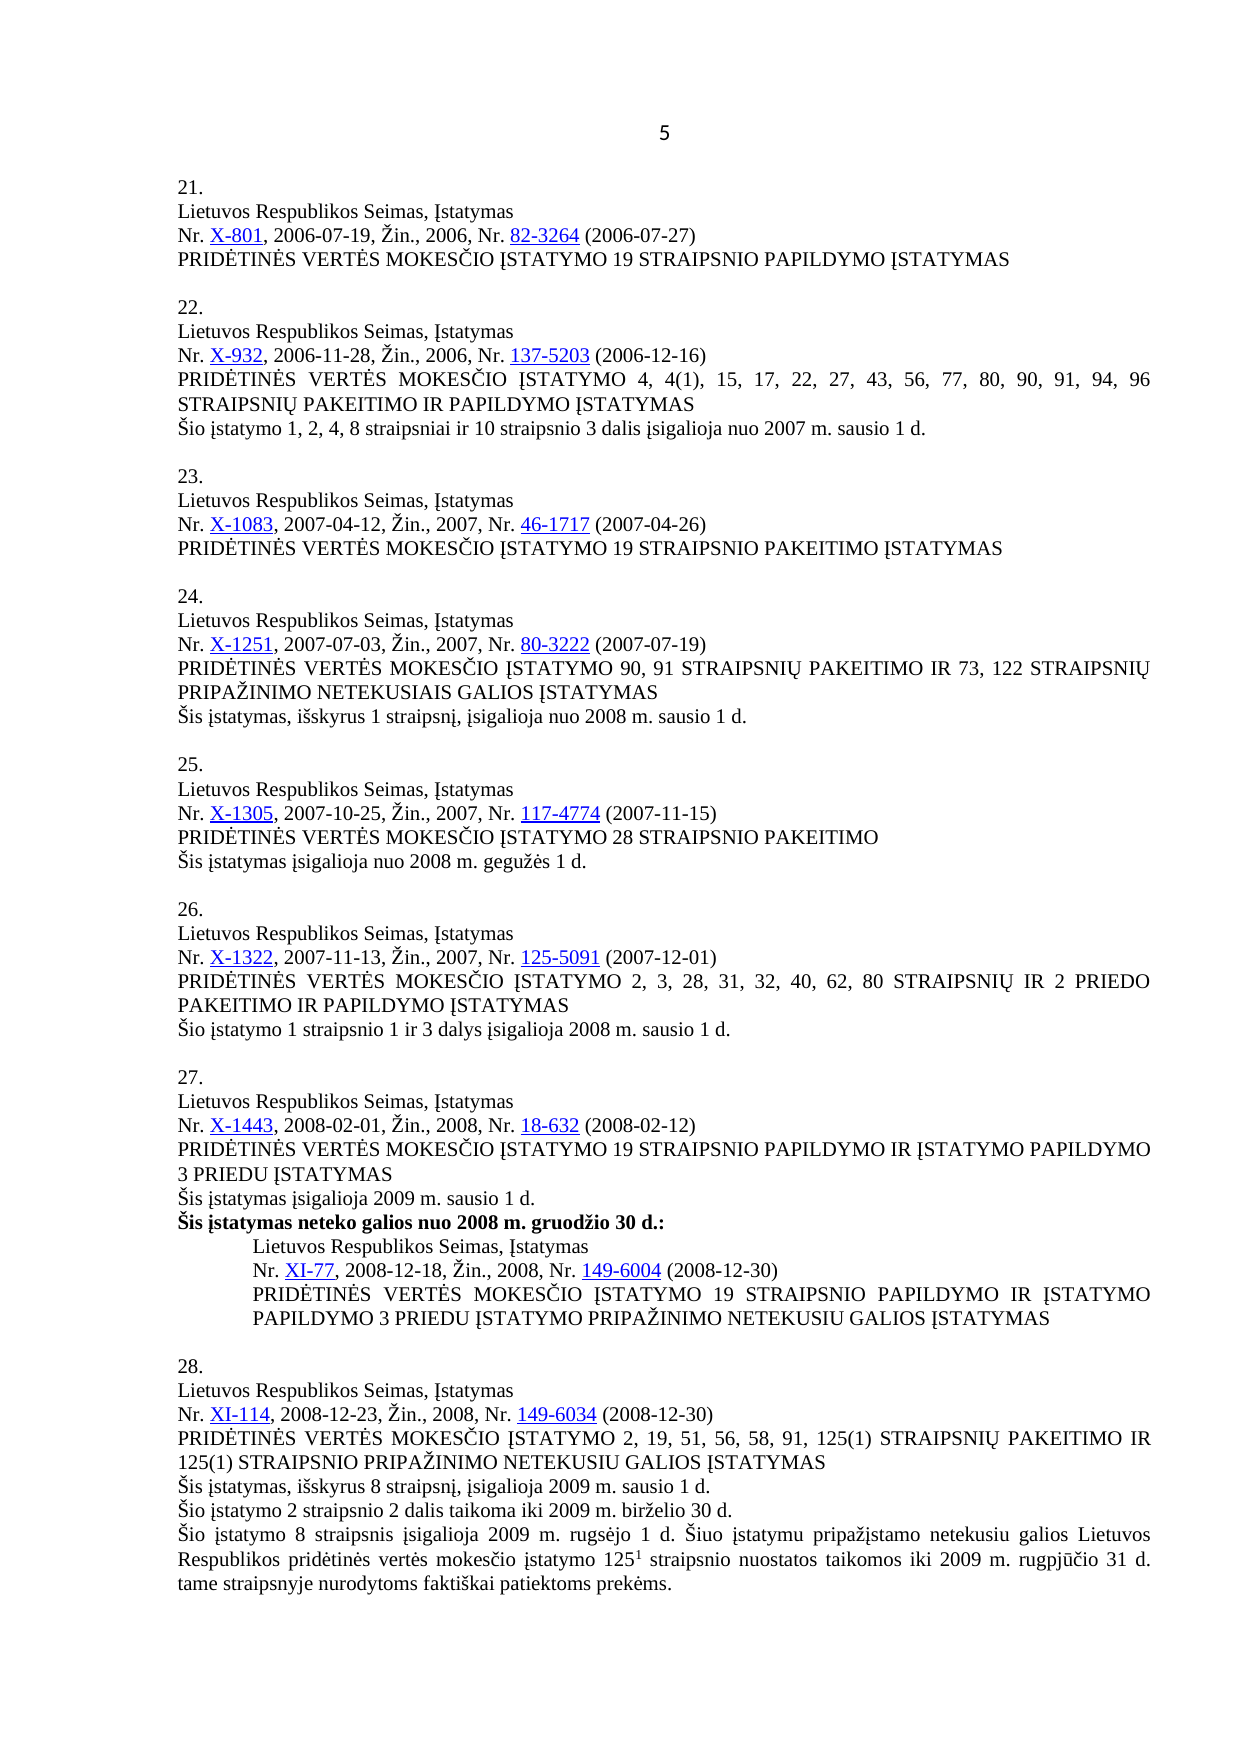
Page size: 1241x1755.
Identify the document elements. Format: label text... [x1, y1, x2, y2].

text Šis įstatymas įsigalioja nuo 2008 m. gegužės 1 d. [177, 849, 1152, 873]
text Šio įstatymo 1 straipsnio 1 ir 3 dalys įsigalioja 2008 m. sausio 1 d. [177, 1017, 1152, 1041]
text 27. [177, 1065, 1152, 1089]
text Nr. X-1251, 2007-07-03, Žin., 2007, Nr. 80-3222 (2007-07-19) [177, 632, 1152, 656]
text 28. [177, 1354, 1152, 1378]
text Nr. X-1305, 2007-10-25, Žin., 2007, Nr. 117-4774 (2007-11-15) [177, 801, 1152, 824]
text 23. [177, 464, 1152, 488]
text Šis įstatymas, išskyrus 1 straipsnį, įsigalioja nuo 2008 m. sausio 1 d. [177, 704, 1152, 728]
text Šio įstatymo 1, 2, 4, 8 straipsniai ir 10 straipsnio 3 dalis įsigalioja nuo 2007 m. sausio 1 d. [177, 416, 1152, 439]
text PRIDĖTINĖS VERTĖS MOKESČIO ĮSTATYMO 2, 3, 28, 31, 32, 40, 62, 80 STRAIPSNIŲ IR 2 PRIEDO PAKEITIMO IR PAPILDYMO ĮSTATYMAS [177, 969, 1152, 1017]
text Lietuvos Respublikos Seimas, Įstatymas [177, 608, 1152, 632]
text PRIDĖTINĖS VERTĖS MOKESČIO ĮSTATYMO 28 STRAIPSNIO PAKEITIMO [177, 824, 1152, 849]
text Nr. X-1443, 2008-02-01, Žin., 2008, Nr. 18-632 (2008-02-12) [177, 1113, 1152, 1137]
text 25. [177, 752, 1152, 776]
text Nr. XI-77, 2008-12-18, Žin., 2008, Nr. 149-6004 (2008-12-30) [177, 1258, 1152, 1282]
text Nr. X-932, 2006-11-28, Žin., 2006, Nr. 137-5203 (2006-12-16) [177, 343, 1152, 367]
text Nr. X-801, 2006-07-19, Žin., 2006, Nr. 82-3264 (2006-07-27) [177, 223, 1152, 247]
text Šis įstatymas, išskyrus 8 straipsnį, įsigalioja 2009 m. sausio 1 d. [177, 1474, 1152, 1498]
text Šis įstatymas įsigalioja 2009 m. sausio 1 d. [177, 1186, 1152, 1209]
text PRIDĖTINĖS VERTĖS MOKESČIO ĮSTATYMO 2, 19, 51, 56, 58, 91, 125(1) STRAIPSNIŲ PAKEITIMO IR 125(1) STRAIPSNIO PRIPAŽINIMO NETEKUSIU GALIOS ĮSTATYMAS [177, 1426, 1152, 1474]
text 26. [177, 897, 1152, 921]
text 22. [177, 295, 1152, 319]
text PRIDĖTINĖS VERTĖS MOKESČIO ĮSTATYMO 19 STRAIPSNIO PAPILDYMO ĮSTATYMAS [177, 247, 1152, 271]
text 21. [177, 175, 1152, 199]
text Šis įstatymas neteko galios nuo 2008 m. gruodžio 30 d.: [177, 1209, 1152, 1234]
text Lietuvos Respublikos Seimas, Įstatymas [177, 319, 1152, 343]
text Lietuvos Respublikos Seimas, Įstatymas [177, 1234, 1152, 1258]
text Nr. XI-114, 2008-12-23, Žin., 2008, Nr. 149-6034 (2008-12-30) [177, 1402, 1152, 1426]
text Lietuvos Respublikos Seimas, Įstatymas [177, 921, 1152, 945]
text PRIDĖTINĖS VERTĖS MOKESČIO ĮSTATYMO 4, 4(1), 15, 17, 22, 27, 43, 56, 77, 80, 90, 91, 94, 96 STRAIPSNIŲ PAKEITIMO IR PAPILDYMO ĮSTATYMAS [177, 367, 1152, 416]
text PRIDĖTINĖS VERTĖS MOKESČIO ĮSTATYMO 19 STRAIPSNIO PAKEITIMO ĮSTATYMAS [177, 536, 1152, 560]
text Šio įstatymo 8 straipsnis įsigalioja 2009 m. rugsėjo 1 d. Šiuo įstatymu pripažįstamo netekusiu galios Lietuvos Respublikos pridėtinės vertės mokesčio įstatymo 1251 straipsnio nuostatos taikomos iki 2009 m. rugpjūčio 31 d. tame straipsnyje nurodytoms faktiškai patiektoms prekėms. [177, 1522, 1152, 1594]
text PRIDĖTINĖS VERTĖS MOKESČIO ĮSTATYMO 19 STRAIPSNIO PAPILDYMO IR ĮSTATYMO PAPILDYMO 3 PRIEDU ĮSTATYMO PRIPAŽINIMO NETEKUSIU GALIOS ĮSTATYMAS [252, 1282, 1152, 1330]
text PRIDĖTINĖS VERTĖS MOKESČIO ĮSTATYMO 90, 91 STRAIPSNIŲ PAKEITIMO IR 73, 122 STRAIPSNIŲ PRIPAŽINIMO NETEKUSIAIS GALIOS ĮSTATYMAS [177, 656, 1152, 704]
text Lietuvos Respublikos Seimas, Įstatymas [177, 1089, 1152, 1113]
text Šio įstatymo 2 straipsnio 2 dalis taikoma iki 2009 m. birželio 30 d. [177, 1498, 1152, 1522]
text Lietuvos Respublikos Seimas, Įstatymas [177, 776, 1152, 801]
text PRIDĖTINĖS VERTĖS MOKESČIO ĮSTATYMO 19 STRAIPSNIO PAPILDYMO IR ĮSTATYMO PAPILDYMO 3 PRIEDU ĮSTATYMAS [177, 1137, 1152, 1186]
text 24. [177, 584, 1152, 608]
text Lietuvos Respublikos Seimas, Įstatymas [177, 199, 1152, 223]
text Lietuvos Respublikos Seimas, Įstatymas [177, 488, 1152, 512]
text Lietuvos Respublikos Seimas, Įstatymas [177, 1378, 1152, 1402]
text Nr. X-1322, 2007-11-13, Žin., 2007, Nr. 125-5091 (2007-12-01) [177, 945, 1152, 969]
text Nr. X-1083, 2007-04-12, Žin., 2007, Nr. 46-1717 (2007-04-26) [177, 512, 1152, 536]
